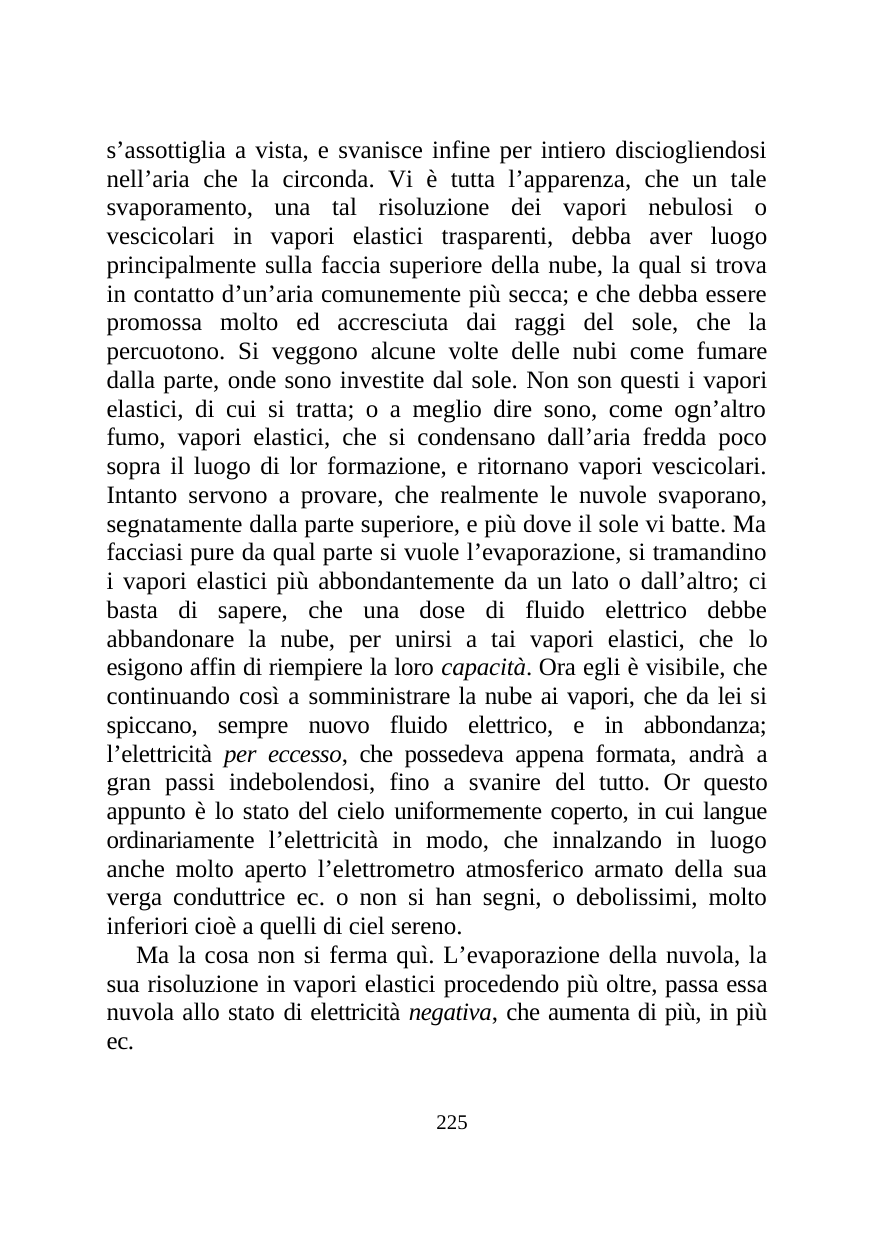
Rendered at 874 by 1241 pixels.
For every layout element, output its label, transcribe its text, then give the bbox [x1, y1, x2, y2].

text s’assottiglia a vista, e svanisce infine per intiero disciogliendosi nell’aria che la circonda. Vi è tutta l’apparenza, che un tale svaporamento, una tal risoluzione dei vapori nebulosi o vescicolari in vapori elastici trasparenti, debba aver luogo principalmente sulla faccia superiore della nube, la qual si trova in contatto d’un’aria comunemente più secca; e che debba essere promossa molto ed accresciuta dai raggi del sole, che la percuotono. Si veggono alcune volte delle nubi come fumare dalla parte, onde sono investite dal sole. Non son questi i vapori elastici, di cui si tratta; o a meglio dire sono, come ogn’altro fumo, vapori elastici, che si condensano dall’aria fredda poco sopra il luogo di lor formazione, e ritornano vapori vescicolari. Intanto servono a provare, che realmente le nuvole svaporano, segnatamente dalla parte superiore, e più dove il sole vi batte. Ma facciasi pure da qual parte si vuole l’evaporazione, si tramandino i vapori elastici più abbondantemente da un lato o dall’altro; ci basta di sapere, che una dose di fluido elettrico debbe abbandonare la nube, per unirsi a tai vapori elastici, che lo esigono affin di riempiere la loro capacità. Ora egli è visibile, che continuando così a somministrare la nube ai vapori, che da lei si spiccano, sempre nuovo fluido elettrico, e in abbondanza; l’elettricità per eccesso, che possedeva appena formata, andrà a gran passi indebolendosi, fino a svanire del tutto. Or questo appunto è lo stato del cielo uniformemente coperto, in cui langue ordinariamente l’elettricità in modo, che innalzando in luogo anche molto aperto l’elettrometro atmosferico armato della sua verga conduttrice ec. o non si han segni, o debolissimi, molto inferiori cioè a quelli di ciel sereno. [106, 135, 768, 940]
text Ma la cosa non si ferma quì. L’evaporazione della nuvola, la sua risoluzione in vapori elastici procedendo più oltre, passa essa nuvola allo stato di elettricità negativa, che aumenta di più, in più ec. [106, 940, 768, 1055]
